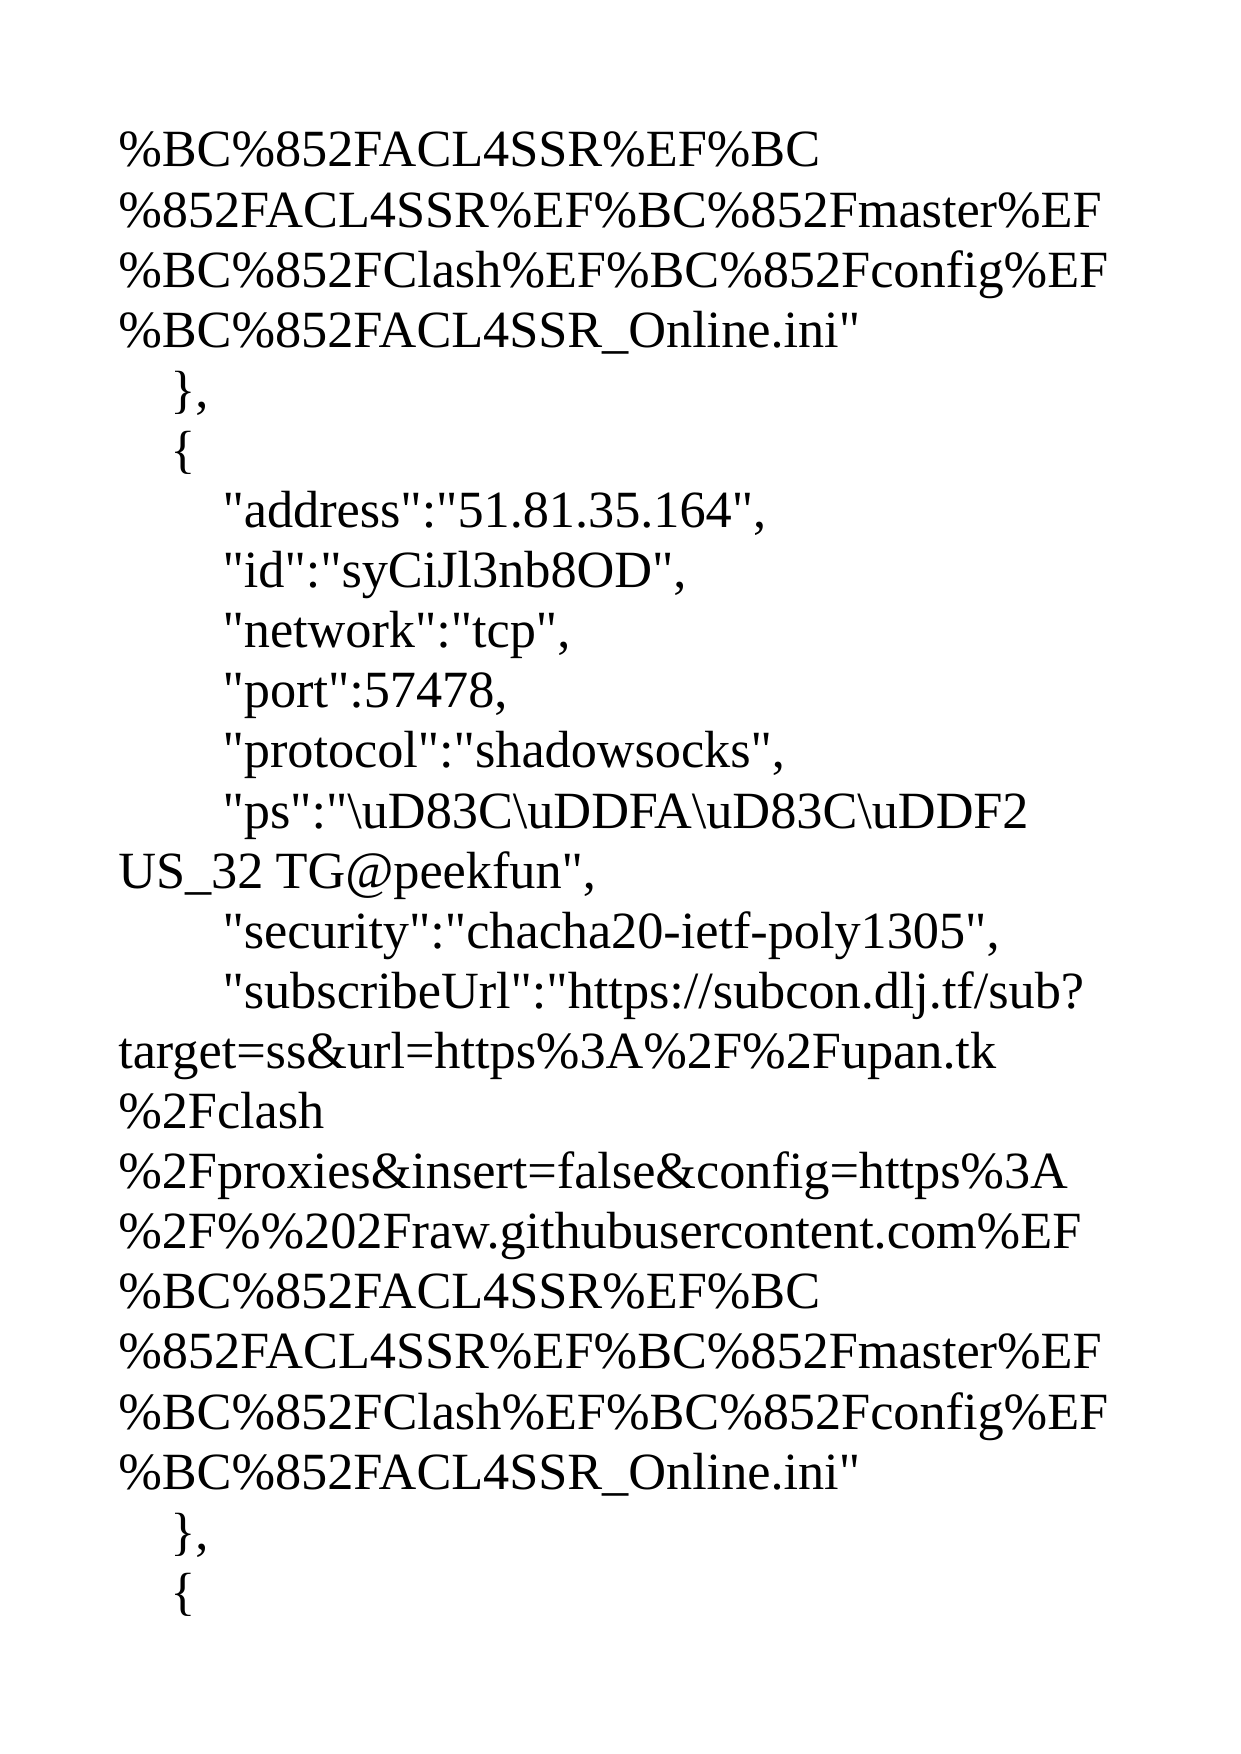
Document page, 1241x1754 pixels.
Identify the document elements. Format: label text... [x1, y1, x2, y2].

text "port":57478, [118, 659, 1122, 719]
text %BC%852FACL4SSR%EF%BC%852FACL4SSR%EF%BC%852Fmaster%EF%BC%852FClash%EF%BC%852Fconfig%EF%BC%852FACL4SSR_Online.ini" [118, 118, 1122, 358]
text "protocol":"shadowsocks", [118, 719, 1122, 779]
text "security":"chacha20-ietf-poly1305", [118, 899, 1122, 959]
text "network":"tcp", [118, 599, 1122, 659]
text "subscribeUrl":"https://subcon.dlj.tf/sub?target=ss&url=https%3A%2F%2Fupan.tk%2Fclash%2Fproxies&insert=false&config=https%3A%2F%%202Fraw.githubusercontent.com%EF%BC%852FACL4SSR%EF%BC%852FACL4SSR%EF%BC%852Fmaster%EF%BC%852FClash%EF%BC%852Fconfig%EF%BC%852FACL4SSR_Online.ini" [118, 959, 1122, 1501]
text }, [118, 1501, 1122, 1561]
text { [118, 419, 1122, 479]
text { [118, 1561, 1122, 1621]
text "id":"syCiJl3nb8OD", [118, 539, 1122, 599]
text "ps":"\uD83C\uDDFA\uD83C\uDDF2 US_32 TG@peekfun", [118, 779, 1122, 899]
text "address":"51.81.35.164", [118, 479, 1122, 539]
text }, [118, 358, 1122, 419]
